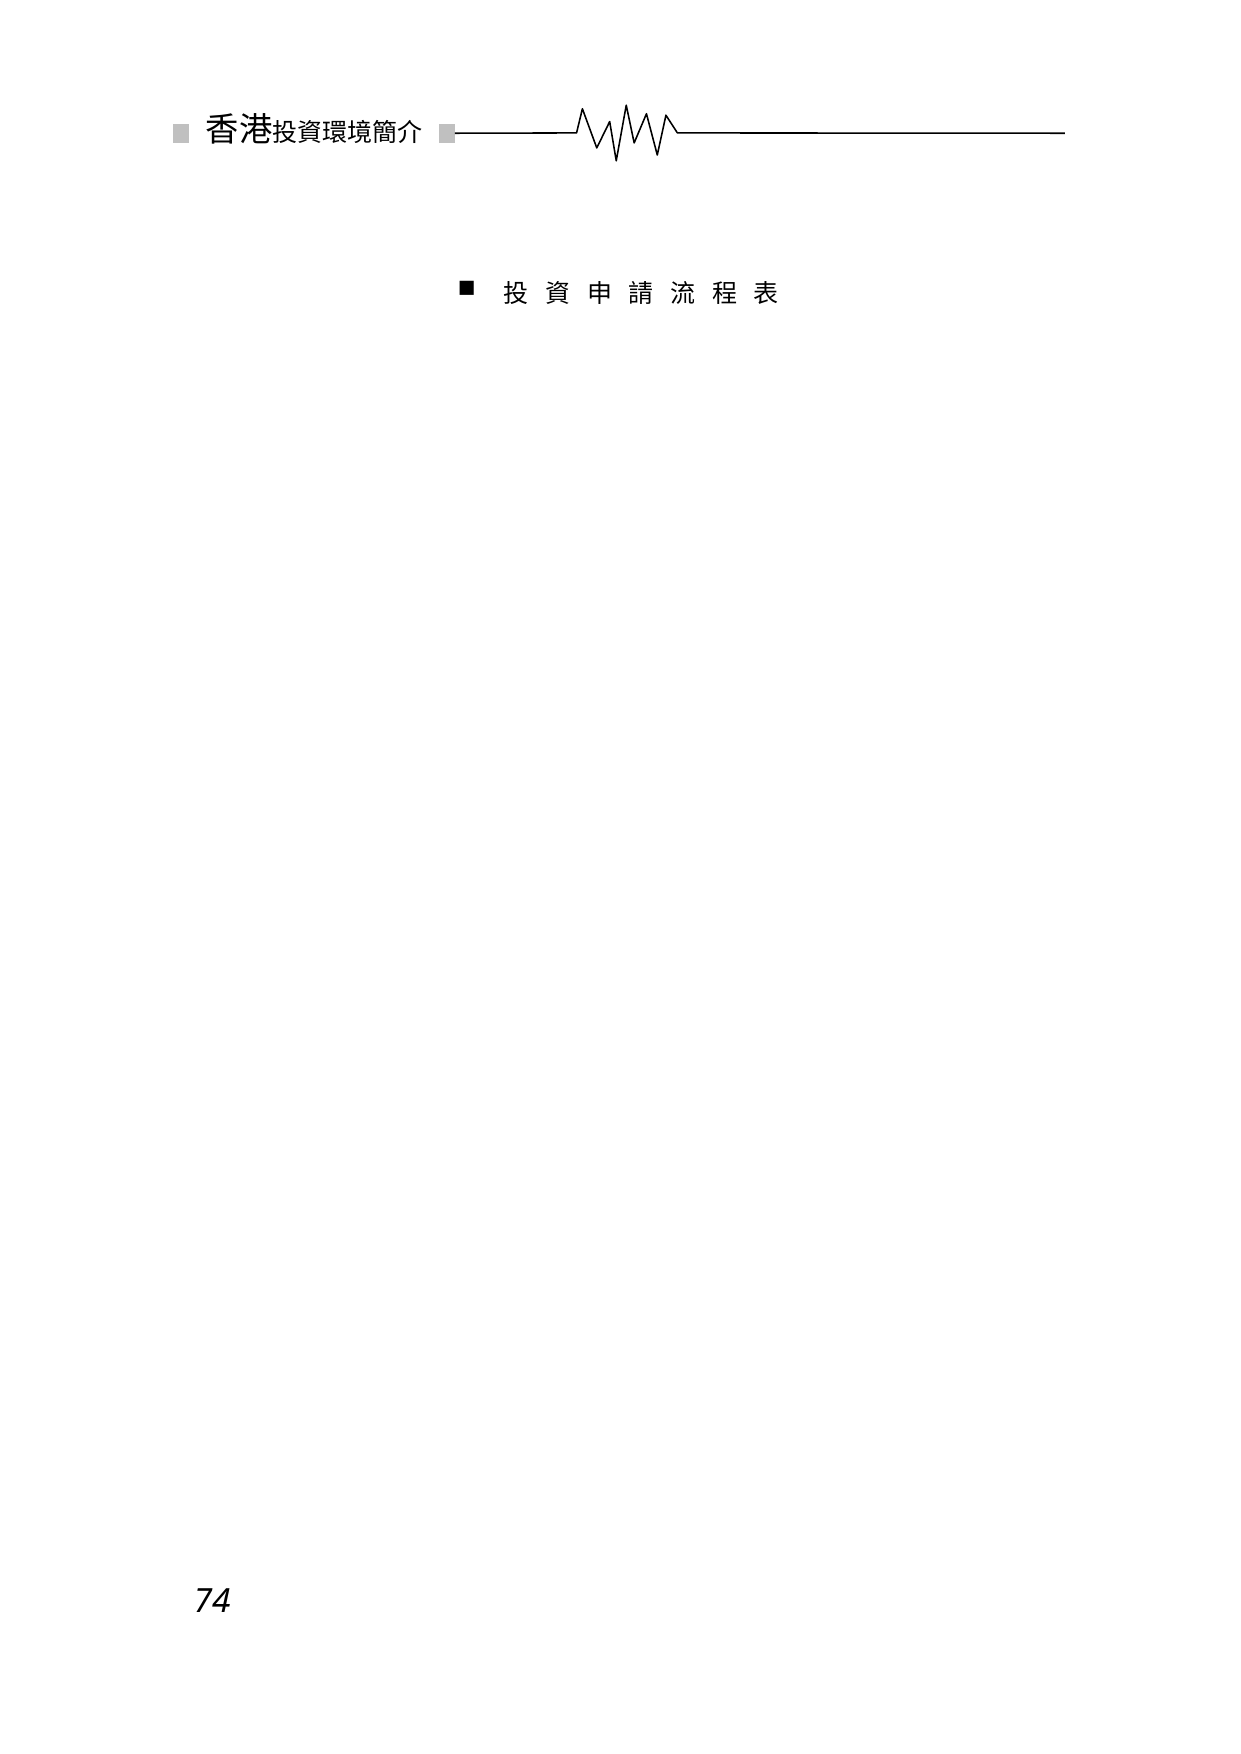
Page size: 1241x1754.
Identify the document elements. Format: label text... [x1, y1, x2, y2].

text  投資申請流程表 [183, 250, 1058, 313]
